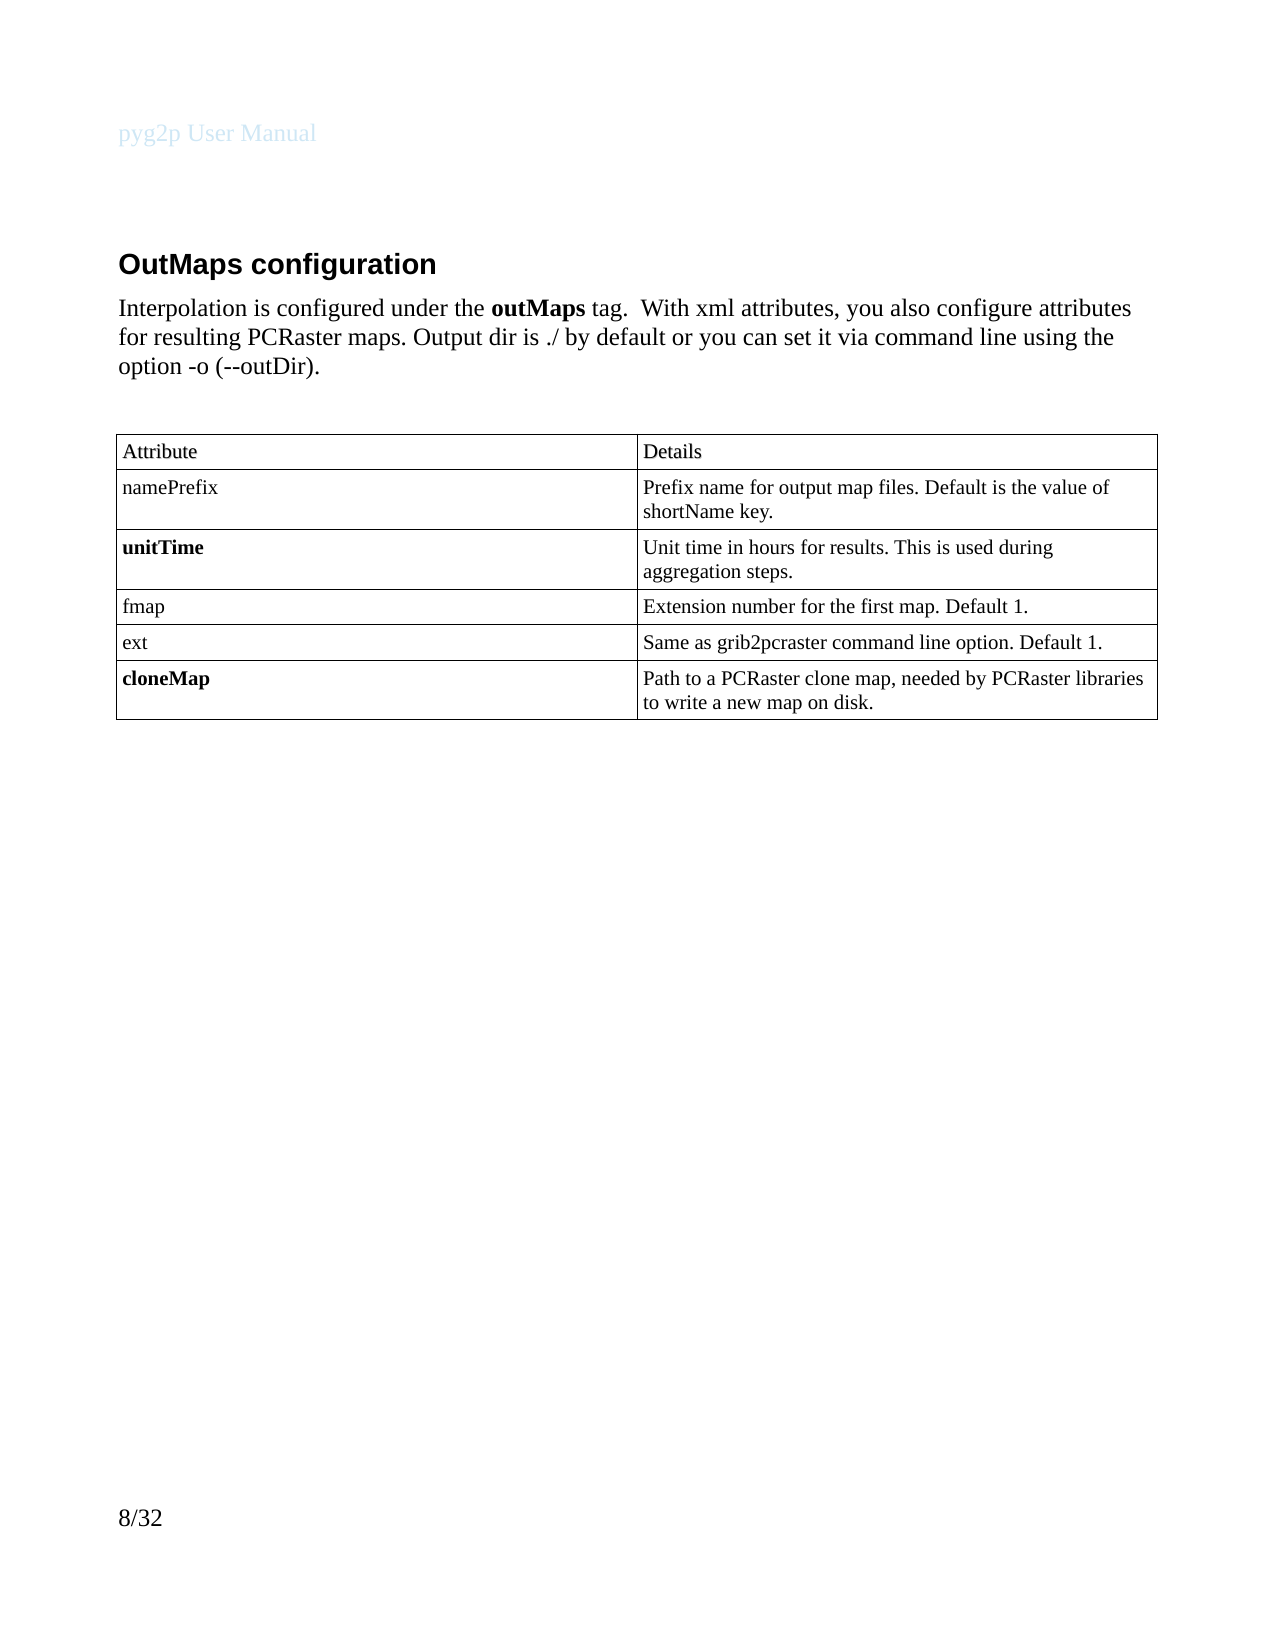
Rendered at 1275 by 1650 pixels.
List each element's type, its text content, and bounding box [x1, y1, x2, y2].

table_cell cloneMap [117, 661, 637, 719]
table_cell Prefix name for output map files. Default is the value of shortName key. [638, 470, 1157, 529]
table_header Attribute [117, 435, 637, 469]
table_cell fmap [117, 590, 637, 624]
table_cell Extension number for the first map. Default 1. [638, 590, 1157, 624]
text Interpolation is configured under the outMaps tag. With xml attributes, you also configure attributes for resulting PCRaster maps. Output dir is ./ by default or you can set it via command line using the option -o (--outDir). [118, 293, 1157, 380]
table_cell Same as grib2pcraster command line option. Default 1. [638, 625, 1157, 660]
table_cell namePrefix [117, 470, 637, 529]
table_cell ext [117, 625, 637, 660]
table_cell Unit time in hours for results. This is used during aggregation steps. [638, 530, 1157, 588]
subtitle OutMaps configuration [118, 247, 1157, 281]
table_cell unitTime [117, 530, 637, 588]
table_header Details [638, 435, 1157, 469]
table_cell Path to a PCRaster clone map, needed by PCRaster libraries to write a new map on disk. [638, 661, 1157, 719]
